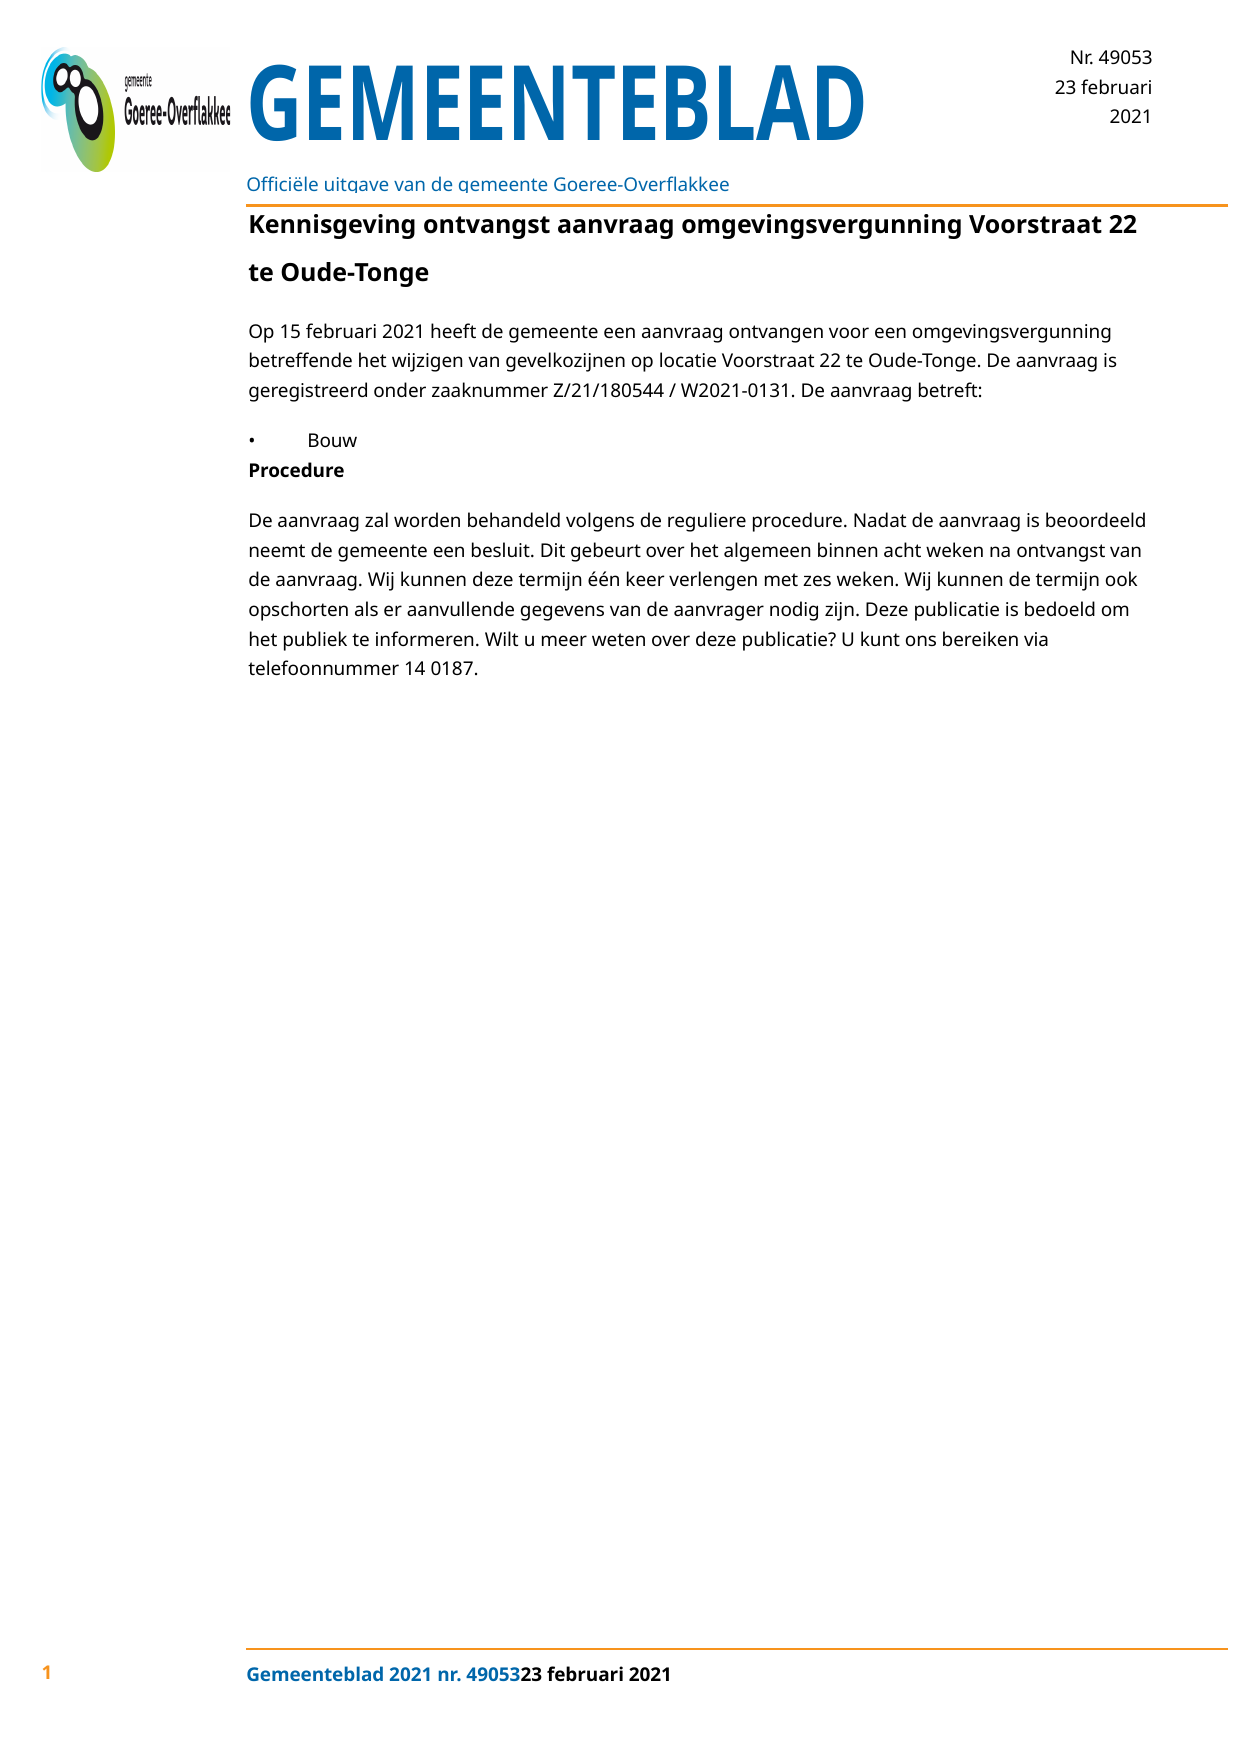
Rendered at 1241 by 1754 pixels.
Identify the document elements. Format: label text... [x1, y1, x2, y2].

text De aanvraag zal worden behandeld volgens de reguliere procedure. Nadat de aanvraag is beoordeeld neemt de gemeente een besluit. Dit gebeurt over het algemeen binnen acht weken na ontvangst van de aanvraag. Wij kunnen deze termijn één keer verlengen met zes weken. Wij kunnen de termijn ook opschorten als er aanvullende gegevens van de aanvrager nodig zijn. Deze publicatie is bedoeld om het publiek te informeren. Wilt u meer weten over deze publicatie? U kunt ons bereiken via telefoonnummer 14 0187. [248, 507, 1152, 681]
text Procedure [248, 457, 1152, 483]
text Kennisgeving ontvangst aanvraag omgevingsvergunning Voorstraat 22 te Oude-Tonge [248, 207, 1152, 288]
picture [41, 47, 231, 172]
list Bouw [248, 427, 1152, 453]
text Op 15 februari 2021 heeft de gemeente een aanvraag ontvangen voor een omgevingsvergunning betreffende het wijzigen van gevelkozijnen op locatie Voorstraat 22 te Oude-Tonge. De aanvraag is geregistreerd onder zaaknummer Z/21/180544 / W2021-0131. De aanvraag betreft: [248, 318, 1152, 403]
